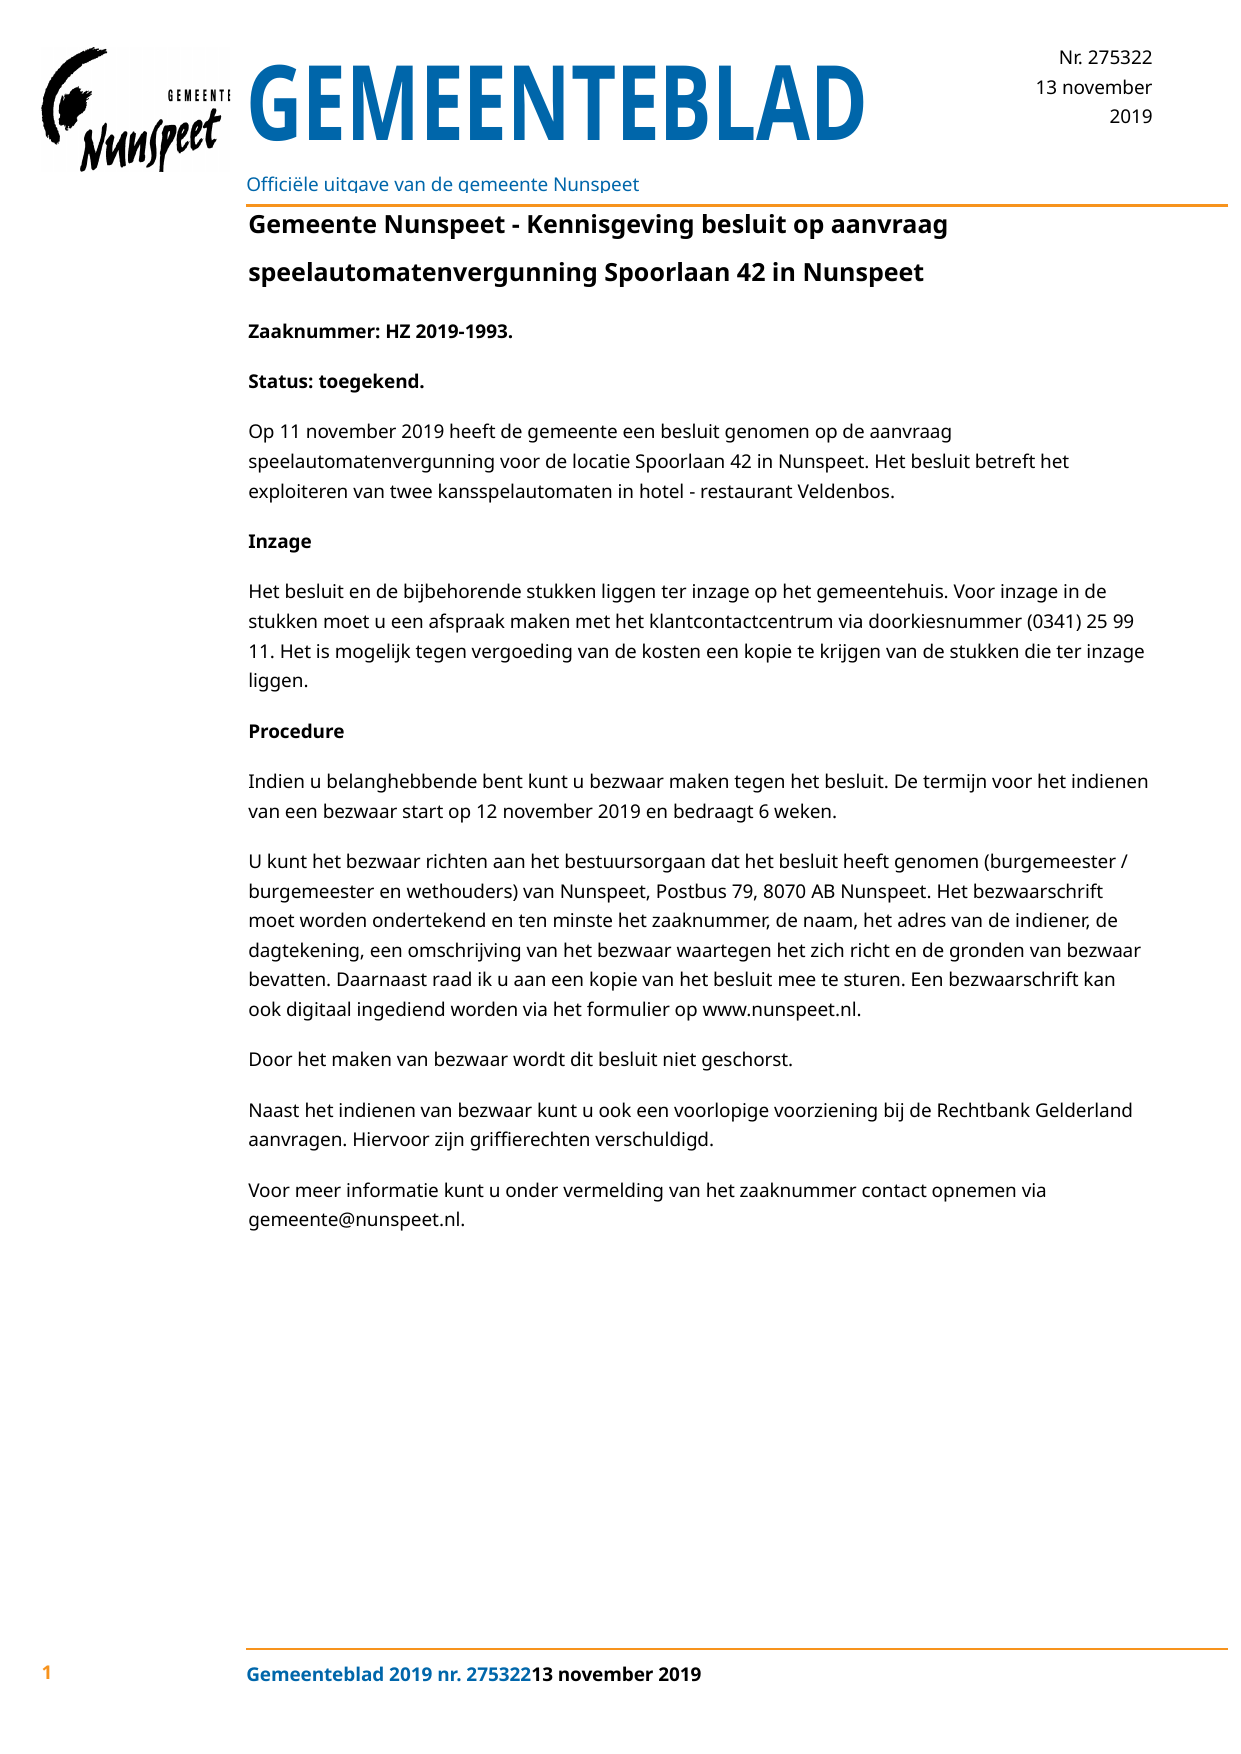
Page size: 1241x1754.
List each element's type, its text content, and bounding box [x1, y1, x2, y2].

text Voor meer informatie kunt u onder vermelding van het zaaknummer contact opnemen via gemeente@nunspeet.nl. [248, 1177, 1152, 1232]
text Status: toegekend. [248, 368, 1152, 394]
text U kunt het bezwaar richten aan het bestuursorgaan dat het besluit heeft genomen (burgemeester / burgemeester en wethouders) van Nunspeet, Postbus 79, 8070 AB Nunspeet. Het bezwaarschrift moet worden ondertekend en ten minste het zaaknummer, de naam, het adres van de indiener, de dagtekening, een omschrijving van het bezwaar waartegen het zich richt en de gronden van bezwaar bevatten. Daarnaast raad ik u aan een kopie van het besluit mee te sturen. Een bezwaarschrift kan ook digitaal ingediend worden via het formulier op www.nunspeet.nl. [248, 848, 1152, 1022]
text Naast het indienen van bezwaar kunt u ook een voorlopige voorziening bij de Rechtbank Gelderland aanvragen. Hiervoor zijn griffierechten verschuldigd. [248, 1097, 1152, 1152]
text Indien u belanghebbende bent kunt u bezwaar maken tegen het besluit. De termijn voor het indienen van een bezwaar start op 12 november 2019 en bedraagt 6 weken. [248, 768, 1152, 824]
text Door het maken van bezwaar wordt dit besluit niet geschorst. [248, 1047, 1152, 1072]
text Procedure [248, 718, 1152, 744]
picture [41, 47, 231, 172]
text Gemeente Nunspeet - Kennisgeving besluit op aanvraag speelautomatenvergunning Spoorlaan 42 in Nunspeet [248, 207, 1152, 288]
text Zaaknummer: HZ 2019-1993. [248, 318, 1152, 344]
text Het besluit en de bijbehorende stukken liggen ter inzage op het gemeentehuis. Voor inzage in de stukken moet u een afspraak maken met het klantcontactcentrum via doorkiesnummer (0341) 25 99 11. Het is mogelijk tegen vergoeding van de kosten een kopie te krijgen van de stukken die ter inzage liggen. [248, 579, 1152, 693]
text Inzage [248, 528, 1152, 554]
text Op 11 november 2019 heeft de gemeente een besluit genomen op de aanvraag speelautomatenvergunning voor de locatie Spoorlaan 42 in Nunspeet. Het besluit betreft het exploiteren van twee kansspelautomaten in hotel - restaurant Veldenbos. [248, 419, 1152, 504]
